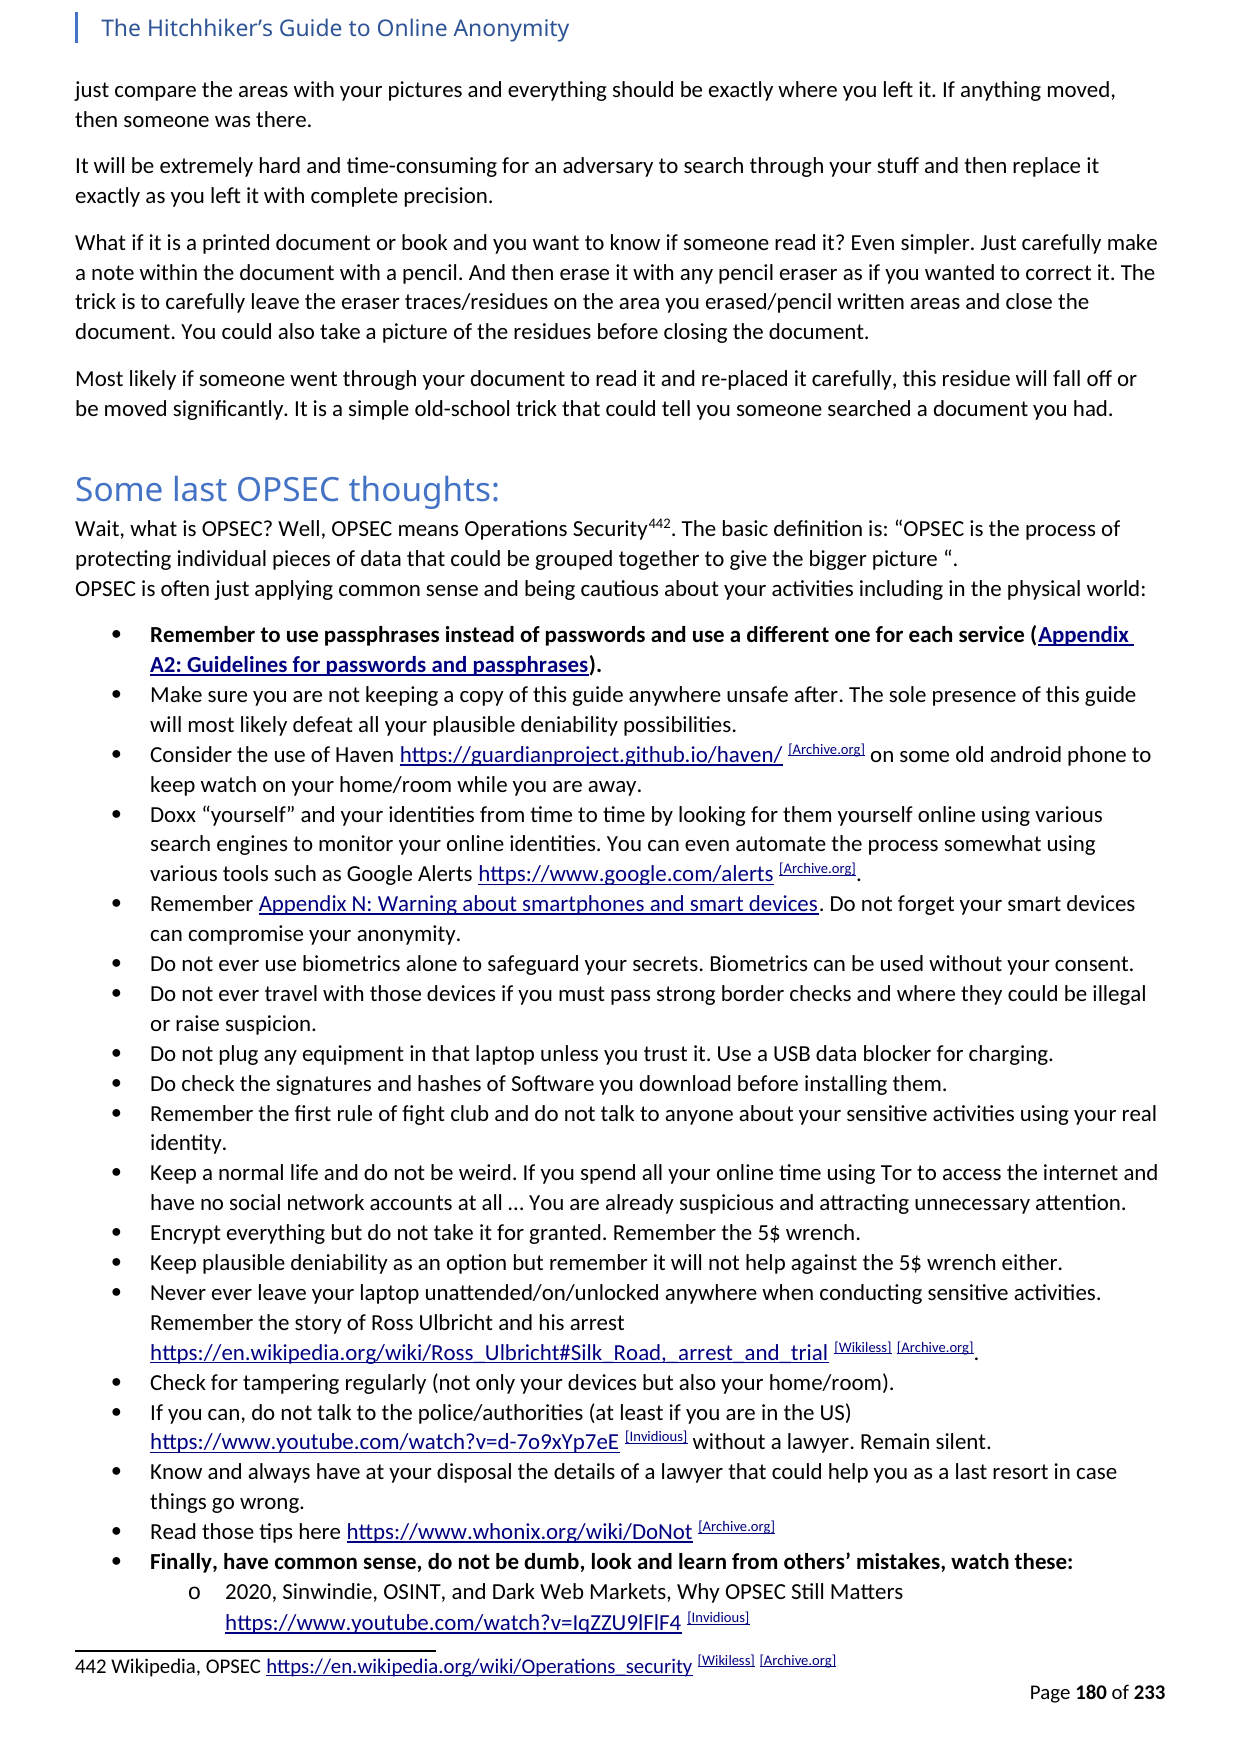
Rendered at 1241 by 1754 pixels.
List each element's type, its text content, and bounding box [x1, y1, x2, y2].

list 2020, Sinwindie, OSINT, and Dark Web Markets, Why OPSEC Still Matters https://www.youtube.com/watch?v=IqZZU9lFlF4 [Invidious] [187, 1577, 1165, 1636]
list Finally, have common sense, do not be dumb, look and learn from others’ mistakes, watch these: [112, 1547, 1165, 1575]
list Do not plug any equipment in that laptop unless you trust it. Use a USB data blocker for charging. [112, 1039, 1165, 1067]
subtitle Some last OPSEC thoughts: [75, 465, 1165, 511]
list Keep plausible deniability as an option but remember it will not help against the 5$ wrench either. [112, 1248, 1165, 1276]
text Most likely if someone went through your document to read it and re-placed it carefully, this residue will fall off or be moved significantly. It is a simple old-school trick that could tell you someone searched a document you had. [75, 364, 1165, 422]
list If you can, do not talk to the police/authorities (at least if you are in the US) https://www.youtube.com/watch?v=d-7o9xYp7eE [Invidious] without a lawyer. Remain silent. [112, 1398, 1165, 1456]
list Do not ever use biometrics alone to safeguard your secrets. Biometrics can be used without your consent. [112, 949, 1165, 977]
text Wait, what is OPSEC? Well, OPSEC means Operations Security. The basic definition is: “OPSEC is the process of protecting individual pieces of data that could be grouped together to give the bigger picture “. [75, 514, 1165, 572]
list Do check the signatures and hashes of Software you download before installing them. [112, 1069, 1165, 1097]
text just compare the areas with your pictures and everything should be exactly where you left it. If anything moved, then someone was there. [75, 75, 1165, 133]
list Know and always have at your disposal the details of a lawyer that could help you as a last resort in case things go wrong. [112, 1457, 1165, 1515]
list Never ever leave your laptop unattended/on/unlocked anywhere when conducting sensitive activities. Remember the story of Ross Ulbricht and his arrest https://en.wikipedia.org/wiki/Ross_Ulbricht#Silk_Road,_arrest_and_trial [Wikiless] [Archive.org]. [112, 1278, 1165, 1366]
list Do not ever travel with those devices if you must pass strong border checks and where they could be illegal or raise suspicion. [112, 979, 1165, 1037]
list Remember the first rule of fight club and do not talk to anyone about your sensitive activities using your real identity. [112, 1099, 1165, 1157]
list Check for tampering regularly (not only your devices but also your home/room). [112, 1368, 1165, 1396]
text OPSEC is often just applying common sense and being cautious about your activities including in the physical world: [75, 574, 1165, 602]
text What if it is a printed document or book and you want to know if someone read it? Even simpler. Just carefully make a note within the document with a pencil. And then erase it with any pencil eraser as if you wanted to correct it. The trick is to carefully leave the eraser traces/residues on the area you erased/pencil written areas and close the document. You could also take a picture of the residues before closing the document. [75, 228, 1165, 345]
list Remember Appendix N: Warning about smartphones and smart devices. Do not forget your smart devices can compromise your anonymity. [112, 889, 1165, 947]
list Keep a normal life and do not be weird. If you spend all your online time using Tor to access the internet and have no social network accounts at all … You are already suspicious and attracting unnecessary attention. [112, 1158, 1165, 1216]
list Remember to use passphrases instead of passwords and use a different one for each service (Appendix A2: Guidelines for passwords and passphrases). [112, 620, 1165, 678]
list Doxx “yourself” and your identities from time to time by looking for them yourself online using various search engines to monitor your online identities. You can even automate the process somewhat using various tools such as Google Alerts https://www.google.com/alerts [Archive.org]. [112, 800, 1165, 887]
list Make sure you are not keeping a copy of this guide anywhere unsafe after. The sole presence of this guide will most likely defeat all your plausible deniability possibilities. [112, 680, 1165, 738]
text It will be extremely hard and time-consuming for an adversary to search through your stuff and then replace it exactly as you left it with complete precision. [75, 151, 1165, 209]
text Wikipedia, OPSEC https://en.wikipedia.org/wiki/Operations_security [Wikiless] [Archive.org] [75, 1651, 1165, 1679]
list Encrypt everything but do not take it for granted. Remember the 5$ wrench. [112, 1218, 1165, 1246]
list Read those tips here https://www.whonix.org/wiki/DoNot [Archive.org] [112, 1517, 1165, 1545]
list Consider the use of Haven https://guardianproject.github.io/haven/ [Archive.org] on some old android phone to keep watch on your home/room while you are away. [112, 740, 1165, 798]
